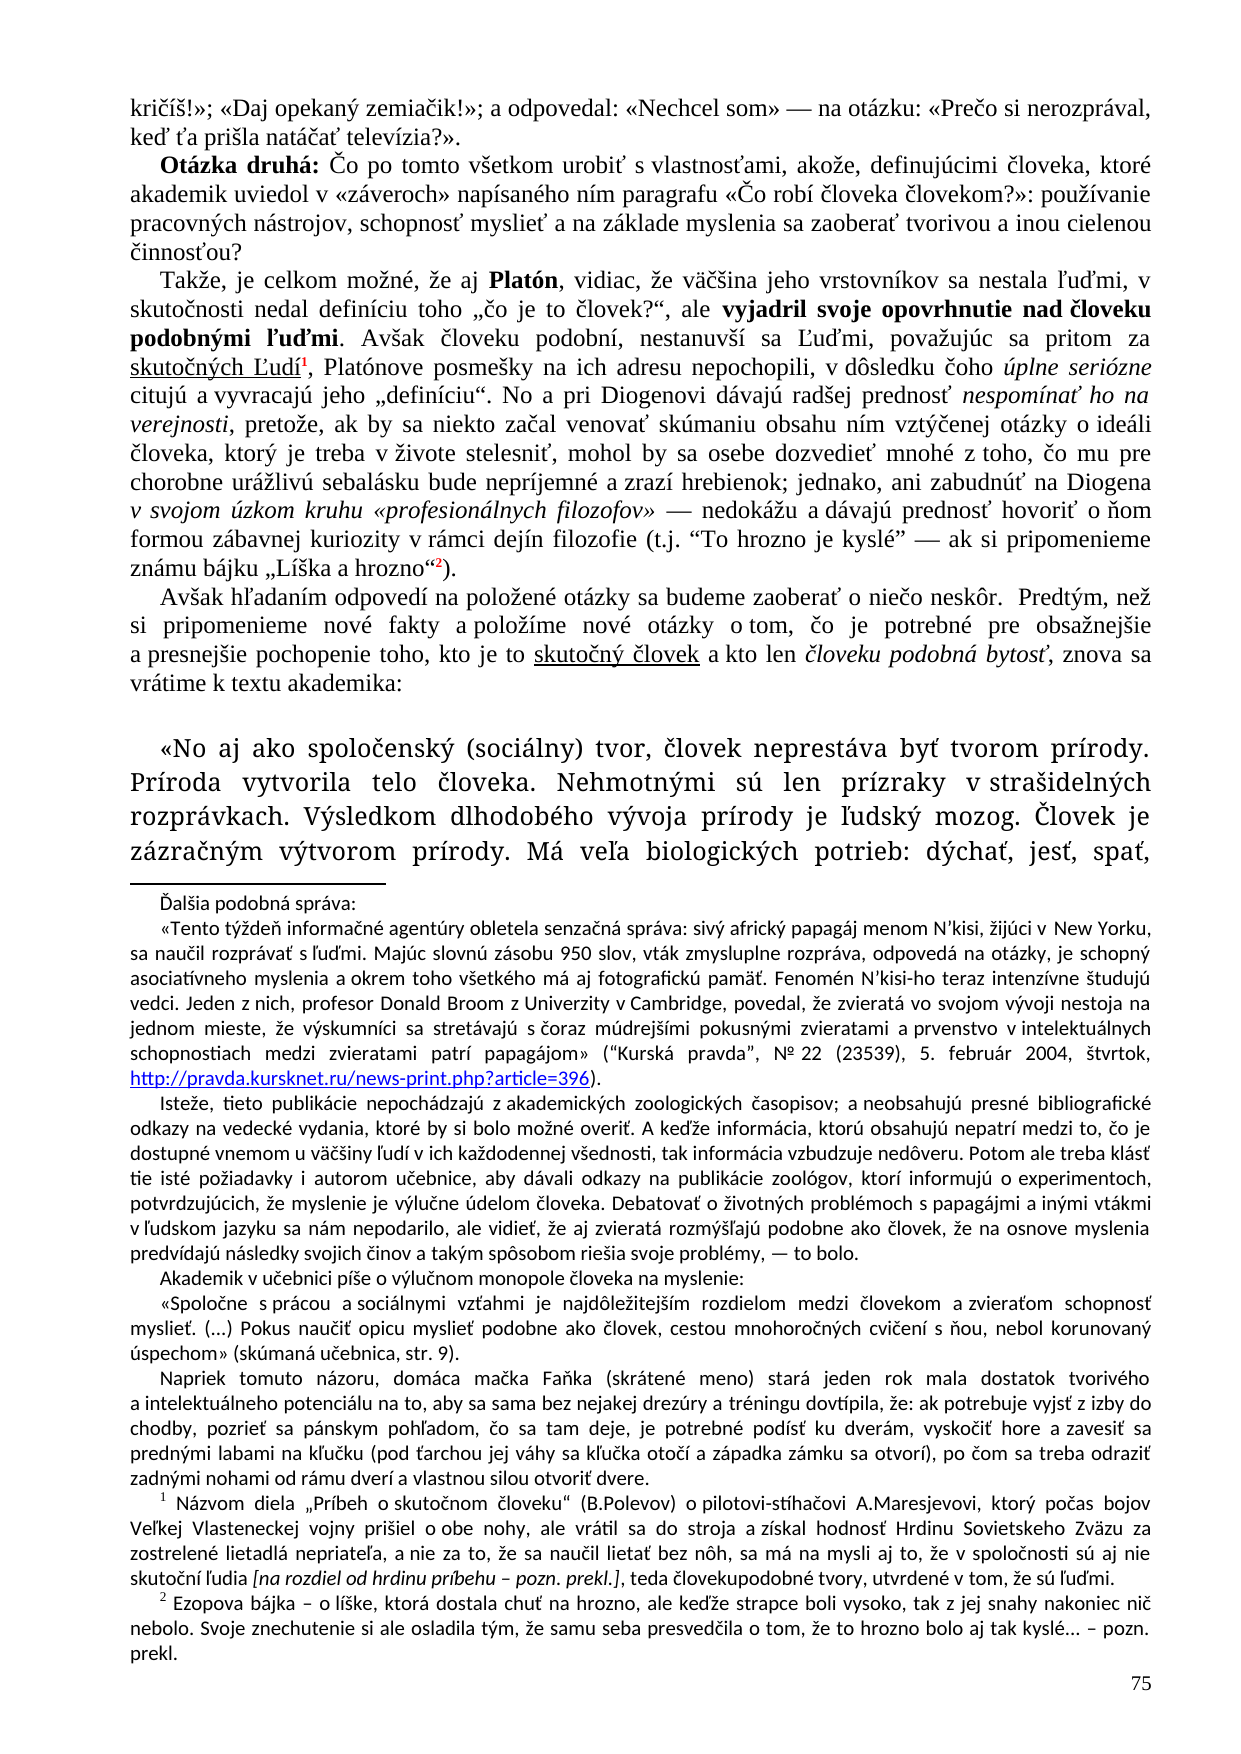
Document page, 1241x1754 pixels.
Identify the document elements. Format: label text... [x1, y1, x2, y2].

text Avšak hľadaním odpovedí na položené otázky sa budeme zaoberať o niečo neskôr. Predtým, než si pripomenieme nové fakty a položíme nové otázky o tom, čo je potrebné pre obsažnejšie a presnejšie pochopenie toho, kto je to skutočný človek a kto len človeku podobná bytosť, znova sa vrátime k textu akademika: [130, 582, 1152, 697]
text Otázka druhá: Čo po tomto všetkom urobiť s vlastnosťami, akože, definujúcimi človeka, ktoré akademik uviedol v «záveroch» napísaného ním paragrafu «Čo robí človeka človekom?»: používanie pracovných nástrojov, schopnosť myslieť a na základe myslenia sa zaoberať tvorivou a inou cielenou činnosťou? [130, 151, 1152, 266]
text «No aj ako spoločenský (sociálny) tvor, človek neprestáva byť tvorom prírody. Príroda vytvorila telo človeka. Nehmotnými sú len prízraky v strašidelných rozprávkach. Výsledkom dlhodobého vývoja prírody je ľudský mozog. Človek je zázračným výtvorom prírody. Má veľa biologických potrieb: dýchať, jesť, spať, [130, 731, 1152, 867]
text Isteže, tieto publikácie nepochádzajú z akademických zoologických časopisov; a neobsahujú presné bibliografické odkazy na vedecké vydania, ktoré by si bolo možné overiť. A keďže informácia, ktorú obsahujú nepatrí medzi to, čo je dostupné vnemom u väčšiny ľudí v ich každodennej všednosti, tak informácia vzbudzuje nedôveru. Potom ale treba klásť tie isté požiadavky i autorom učebnice, aby dávali odkazy na publikácie zoológov, ktorí informujú o experimentoch, potvrdzujúcich, že myslenie je výlučne údelom človeka. Debatovať o životných problémoch s papagájmi a inými vtákmi v ľudskom jazyku sa nám nepodarilo, ale vidieť, že aj zvieratá rozmýšľajú podobne ako človek, že na osnove myslenia predvídajú následky svojich činov a takým spôsobom riešia svoje problémy, — to bolo. [130, 1090, 1152, 1265]
text kričíš!»; «Daj opekaný zemiačik!»; a odpovedal: «Nechcel som» — na otázku: «Prečo si nerozprával, keď ťa prišla natáčať televízia?». [130, 93, 1152, 151]
text Napriek tomuto názoru, domáca mačka Faňka (skrátené meno) stará jeden rok mala dostatok tvorivého a intelektuálneho potenciálu na to, aby sa sama bez nejakej drezúry a tréningu dovtípila, že: ak potrebuje vyjsť z izby do chodby, pozrieť sa pánskym pohľadom, čo sa tam deje, je potrebné podísť ku dverám, vyskočiť hore a zavesiť sa prednými labami na kľučku (pod ťarchou jej váhy sa kľučka otočí a západka zámku sa otvorí), po čom sa treba odraziť zadnými nohami od rámu dverí a vlastnou silou otvoriť dvere. [130, 1365, 1152, 1490]
text Ezopova bájka – o líške, ktorá dostala chuť na hrozno, ale keďže strapce boli vysoko, tak z jej snahy nakoniec nič nebolo. Svoje znechutenie si ale osladila tým, že samu seba presvedčila o tom, že to hrozno bolo aj tak kyslé... – pozn. prekl. [130, 1590, 1152, 1665]
text Takže, je celkom možné, že aj Platón, vidiac, že väčšina jeho vrstovníkov sa nestala ľuďmi, v skutočnosti nedal definíciu toho „čo je to človek?“, ale vyjadril svoje opovrhnutie nad človeku podobnými ľuďmi. Avšak človeku podobní, nestanuvší sa Ľuďmi, považujúc sa pritom za skutočných Ľudí, Platónove posmešky na ich adresu nepochopili, v dôsledku čoho úplne seriózne citujú a vyvracajú jeho „definíciu“. No a pri Diogenovi dávajú radšej prednosť nespomínať ho na verejnosti, pretože, ak by sa niekto začal venovať skúmaniu obsahu ním vztýčenej otázky o ideáli človeka, ktorý je treba v živote stelesniť, mohol by sa osebe dozvedieť mnohé z toho, čo mu pre chorobne urážlivú sebalásku bude nepríjemné a zrazí hrebienok; jednako, ani zabudnúť na Diogena v svojom úzkom kruhu «profesionálnych filozofov» — nedokážu a dávajú prednosť hovoriť o ňom formou zábavnej kuriozity v rámci dejín filozofie (t.j. “To hrozno je kyslé” — ak si pripomenieme známu bájku „Líška a hrozno“). [130, 266, 1152, 582]
text Akademik v učebnici píše o výlučnom monopole človeka na myslenie: [130, 1265, 1152, 1290]
text Názvom diela „Príbeh o skutočnom človeku“ (B.Polevov) o pilotovi-stíhačovi A.Maresjevovi, ktorý počas bojov Veľkej Vlasteneckej vojny prišiel o obe nohy, ale vrátil sa do stroja a získal hodnosť Hrdinu Sovietskeho Zväzu za zostrelené lietadlá nepriateľa, a nie za to, že sa naučil lietať bez nôh, sa má na mysli aj to, že v spoločnosti sú aj nie skutoční ľudia [na rozdiel od hrdinu príbehu – pozn. prekl.], teda človekupodobné tvory, utvrdené v tom, že sú ľuďmi. [130, 1490, 1152, 1590]
text Ďalšia podobná správa: [130, 890, 1152, 915]
text «Tento týždeň informačné agentúry obletela senzačná správa: sivý africký papagáj menom N’kisi, žijúci v New Yorku, sa naučil rozprávať s ľuďmi. Majúc slovnú zásobu 950 slov, vták zmysluplne rozpráva, odpovedá na otázky, je schopný asociatívneho myslenia a okrem toho všetkého má aj fotografickú pamäť. Fenomén N’kisi-ho teraz intenzívne študujú vedci. Jeden z nich, profesor Donald Broom z Univerzity v Cambridge, povedal, že zvieratá vo svojom vývoji nestoja na jednom mieste, že výskumníci sa stretávajú s čoraz múdrejšími pokusnými zvieratami a prvenstvo v intelektuálnych schopnostiach medzi zvieratami patrí papagájom» (“Kurská pravda”, № 22 (23539), 5. február 2004, štvrtok, http://pravda.kursknet.ru/news-print.php?article=396). [130, 915, 1152, 1090]
text «Spoločne s prácou a sociálnymi vzťahmi je najdôležitejším rozdielom medzi človekom a zvieraťom schopnosť myslieť. (...) Pokus naučiť opicu myslieť podobne ako človek, cestou mnohoročných cvičení s ňou, nebol korunovaný úspechom» (skúmaná učebnica, str. 9). [130, 1290, 1152, 1365]
